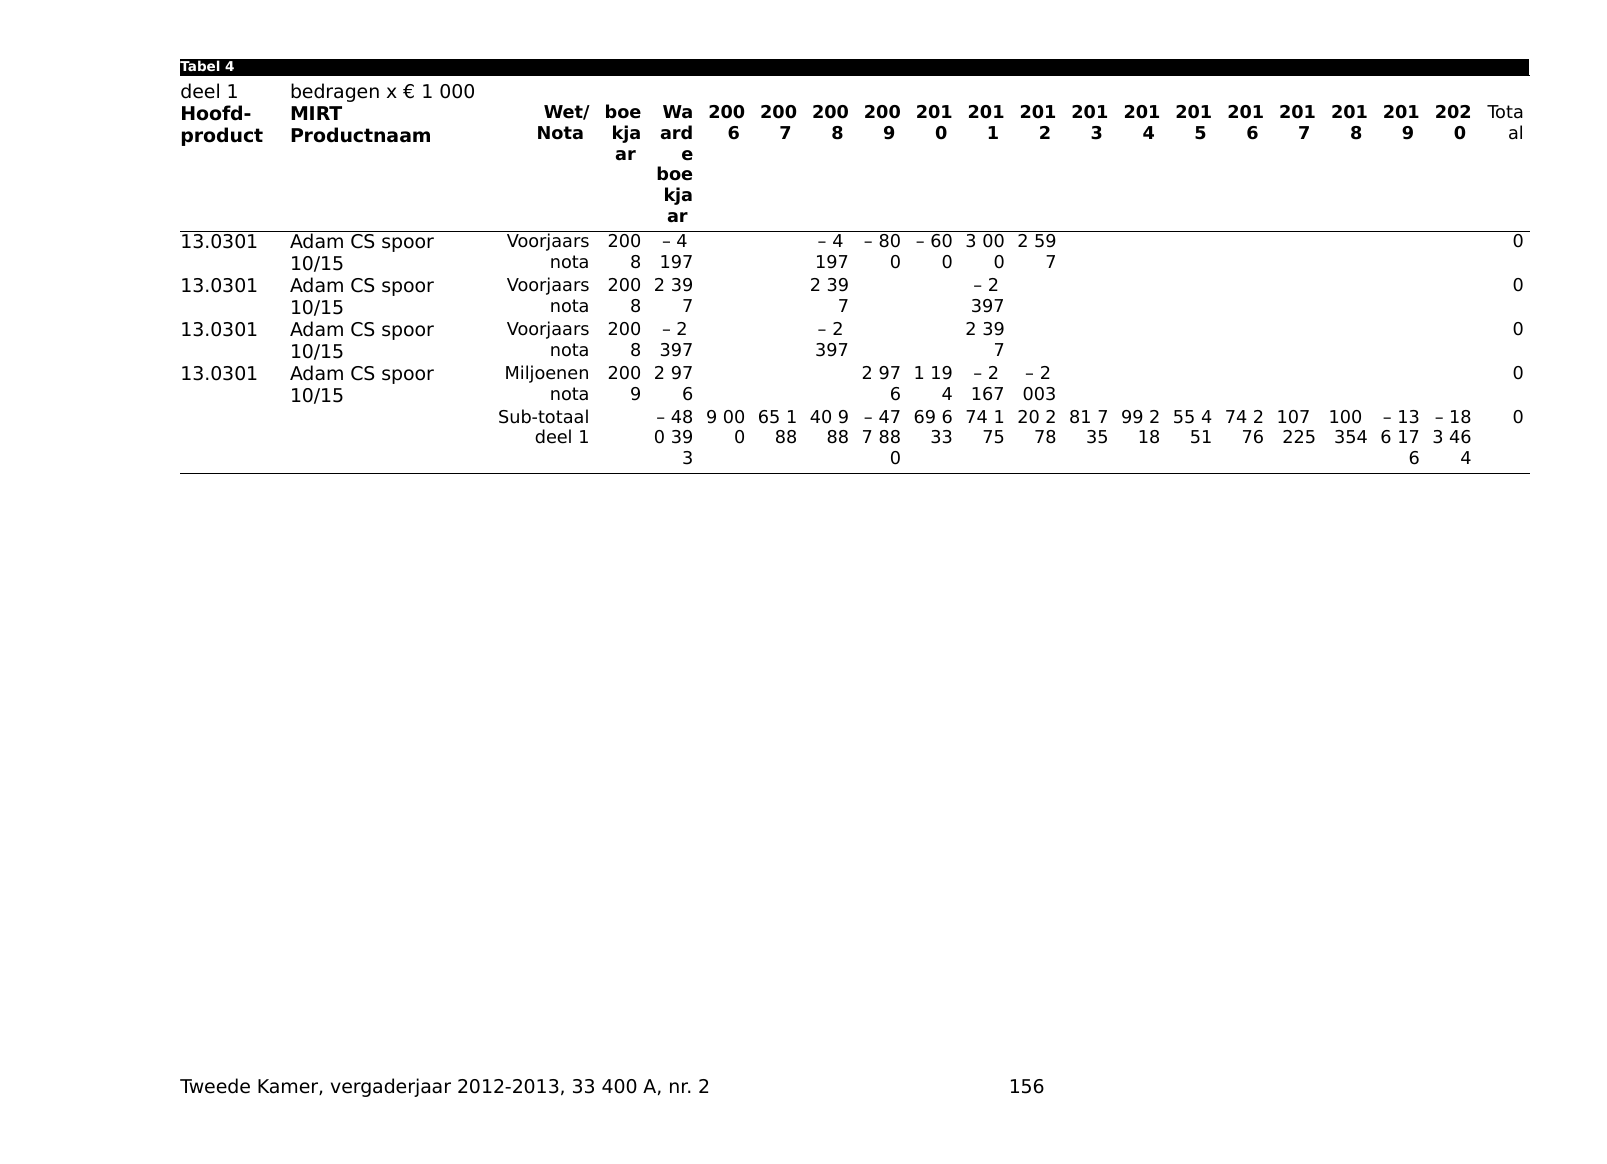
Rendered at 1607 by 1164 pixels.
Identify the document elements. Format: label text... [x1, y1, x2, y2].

table_cell [284, 407, 491, 473]
table_cell [1010, 275, 1062, 319]
table_cell – 2 397 [959, 275, 1010, 319]
table_cell [1425, 319, 1477, 363]
table_cell [1218, 76, 1270, 102]
table_cell [699, 275, 751, 319]
table_cell [1374, 76, 1425, 102]
table_cell [1322, 363, 1373, 407]
table_cell – 480 393 [647, 407, 699, 473]
table_cell 2009 [595, 363, 647, 407]
table_cell [699, 363, 751, 407]
table_cell [803, 76, 855, 102]
table_cell [803, 363, 855, 407]
table_cell 13.0301 [180, 232, 284, 275]
table_cell [1166, 275, 1218, 319]
table_cell 65 188 [751, 407, 803, 473]
table_cell [1374, 363, 1425, 407]
table_cell [1270, 363, 1322, 407]
table_cell [751, 232, 803, 275]
table_cell 81 735 [1062, 407, 1114, 473]
table_cell 13.0301 [180, 363, 284, 407]
table_cell 40 988 [803, 407, 855, 473]
table_cell 2014 [1114, 103, 1166, 231]
table_cell [751, 363, 803, 407]
table_cell [1322, 275, 1373, 319]
table_cell 1 194 [907, 363, 958, 407]
table_cell [1218, 319, 1270, 363]
table_cell [1270, 76, 1322, 102]
table_cell [907, 76, 958, 102]
table_cell [491, 76, 595, 102]
table_cell 99 218 [1114, 407, 1166, 473]
table_cell Voorjaarsnota [491, 319, 595, 363]
table_cell [595, 407, 647, 473]
table_cell 13.0301 [180, 319, 284, 363]
table_cell [1322, 76, 1373, 102]
table_cell – 4 197 [803, 232, 855, 275]
table_cell Voorjaarsnota [491, 232, 595, 275]
table_cell [699, 76, 751, 102]
table_cell Adam CS spoor 10/15 [284, 232, 491, 275]
table_cell [1425, 275, 1477, 319]
table_cell Adam CS spoor 10/15 [284, 363, 491, 407]
table_cell 2013 [1062, 103, 1114, 231]
table_cell 0 [1477, 232, 1529, 275]
table_cell 2011 [959, 103, 1010, 231]
table_cell 2 976 [855, 363, 907, 407]
table_cell [1010, 76, 1062, 102]
table_cell MIRT Productnaam [284, 103, 491, 231]
table_cell 0 [1477, 275, 1529, 319]
table_cell [959, 76, 1010, 102]
table_cell Adam CS spoor 10/15 [284, 319, 491, 363]
table_cell [1062, 319, 1114, 363]
table_cell [1166, 76, 1218, 102]
table_cell 3 000 [959, 232, 1010, 275]
table_cell Voorjaarsnota [491, 275, 595, 319]
table_cell [699, 319, 751, 363]
table_cell [1425, 232, 1477, 275]
table_cell [855, 76, 907, 102]
table_cell [1062, 76, 1114, 102]
table_cell Sub-totaal deel 1 [491, 407, 595, 473]
table_cell 2020 [1425, 103, 1477, 231]
table_cell 74 175 [959, 407, 1010, 473]
table_cell – 2 003 [1010, 363, 1062, 407]
table_cell [1322, 232, 1373, 275]
table_cell [855, 319, 907, 363]
table_cell [751, 76, 803, 102]
table_cell [647, 76, 699, 102]
table_cell 2008 [595, 275, 647, 319]
table_cell 2008 [595, 232, 647, 275]
table_cell 2010 [907, 103, 958, 231]
table_cell [907, 319, 958, 363]
table_cell 9 000 [699, 407, 751, 473]
table_cell 13.0301 [180, 275, 284, 319]
table_cell – 2 167 [959, 363, 1010, 407]
table_cell 2 597 [1010, 232, 1062, 275]
table_cell [751, 275, 803, 319]
table_cell – 2 397 [647, 319, 699, 363]
table_cell 0 [1477, 407, 1529, 473]
table_cell [1062, 363, 1114, 407]
table_cell deel 1 [180, 76, 284, 102]
table_cell [1374, 232, 1425, 275]
table_cell [1218, 232, 1270, 275]
table_cell 2008 [803, 103, 855, 231]
table_cell – 4 197 [647, 232, 699, 275]
table_cell [1062, 232, 1114, 275]
table_cell [1270, 319, 1322, 363]
table_cell bedragen x € 1 000 [284, 76, 491, 102]
table_cell [1218, 275, 1270, 319]
table_cell 20 278 [1010, 407, 1062, 473]
table_cell 2008 [595, 319, 647, 363]
table_cell [751, 319, 803, 363]
table_cell [1374, 275, 1425, 319]
table_cell [855, 275, 907, 319]
table_cell Hoofd-product [180, 103, 284, 231]
table_cell – 477 880 [855, 407, 907, 473]
table_cell 100 354 [1322, 407, 1373, 473]
table_cell 2 976 [647, 363, 699, 407]
table_cell 2018 [1322, 103, 1373, 231]
table_cell Totaal [1477, 103, 1529, 231]
table_cell boekjaar [595, 103, 647, 231]
table_cell [1270, 275, 1322, 319]
table_cell [595, 76, 647, 102]
table_cell [699, 232, 751, 275]
table_cell Miljoenennota [491, 363, 595, 407]
table_cell 2006 [699, 103, 751, 231]
table_cell [1270, 232, 1322, 275]
table_cell [1114, 319, 1166, 363]
table_cell 2016 [1218, 103, 1270, 231]
table_cell [1477, 76, 1529, 102]
table_cell [1322, 319, 1373, 363]
table_cell 2 397 [803, 275, 855, 319]
table_cell 2 397 [959, 319, 1010, 363]
table_cell [1218, 363, 1270, 407]
table_cell 69 633 [907, 407, 958, 473]
table_cell [180, 407, 284, 473]
table_cell Waarde boekjaar [647, 103, 699, 231]
table_cell 74 276 [1218, 407, 1270, 473]
table_cell [1425, 363, 1477, 407]
table_cell [1166, 319, 1218, 363]
table_cell 2012 [1010, 103, 1062, 231]
table_cell [1114, 232, 1166, 275]
table_cell [1114, 363, 1166, 407]
table_cell 0 [1477, 363, 1529, 407]
table_cell 2017 [1270, 103, 1322, 231]
table_cell 55 451 [1166, 407, 1218, 473]
table_cell 2009 [855, 103, 907, 231]
table_cell [1425, 76, 1477, 102]
table_cell [1114, 76, 1166, 102]
table_cell 2007 [751, 103, 803, 231]
table_cell Adam CS spoor 10/15 [284, 275, 491, 319]
table_cell [1374, 319, 1425, 363]
table_cell – 2 397 [803, 319, 855, 363]
table_header Tabel 4 [180, 59, 1529, 75]
table_cell 0 [1477, 319, 1529, 363]
table_cell 2 397 [647, 275, 699, 319]
table_cell [1166, 232, 1218, 275]
table_cell [1114, 275, 1166, 319]
table_cell – 136 176 [1374, 407, 1425, 473]
table_cell [1062, 275, 1114, 319]
table_cell – 800 [855, 232, 907, 275]
table_cell 2015 [1166, 103, 1218, 231]
table_cell [907, 275, 958, 319]
table_cell 107 225 [1270, 407, 1322, 473]
table_cell – 183 464 [1425, 407, 1477, 473]
table_cell Wet/Nota [491, 103, 595, 231]
table_cell – 600 [907, 232, 958, 275]
table_cell [1010, 319, 1062, 363]
table_cell 2019 [1374, 103, 1425, 231]
table_cell [1166, 363, 1218, 407]
